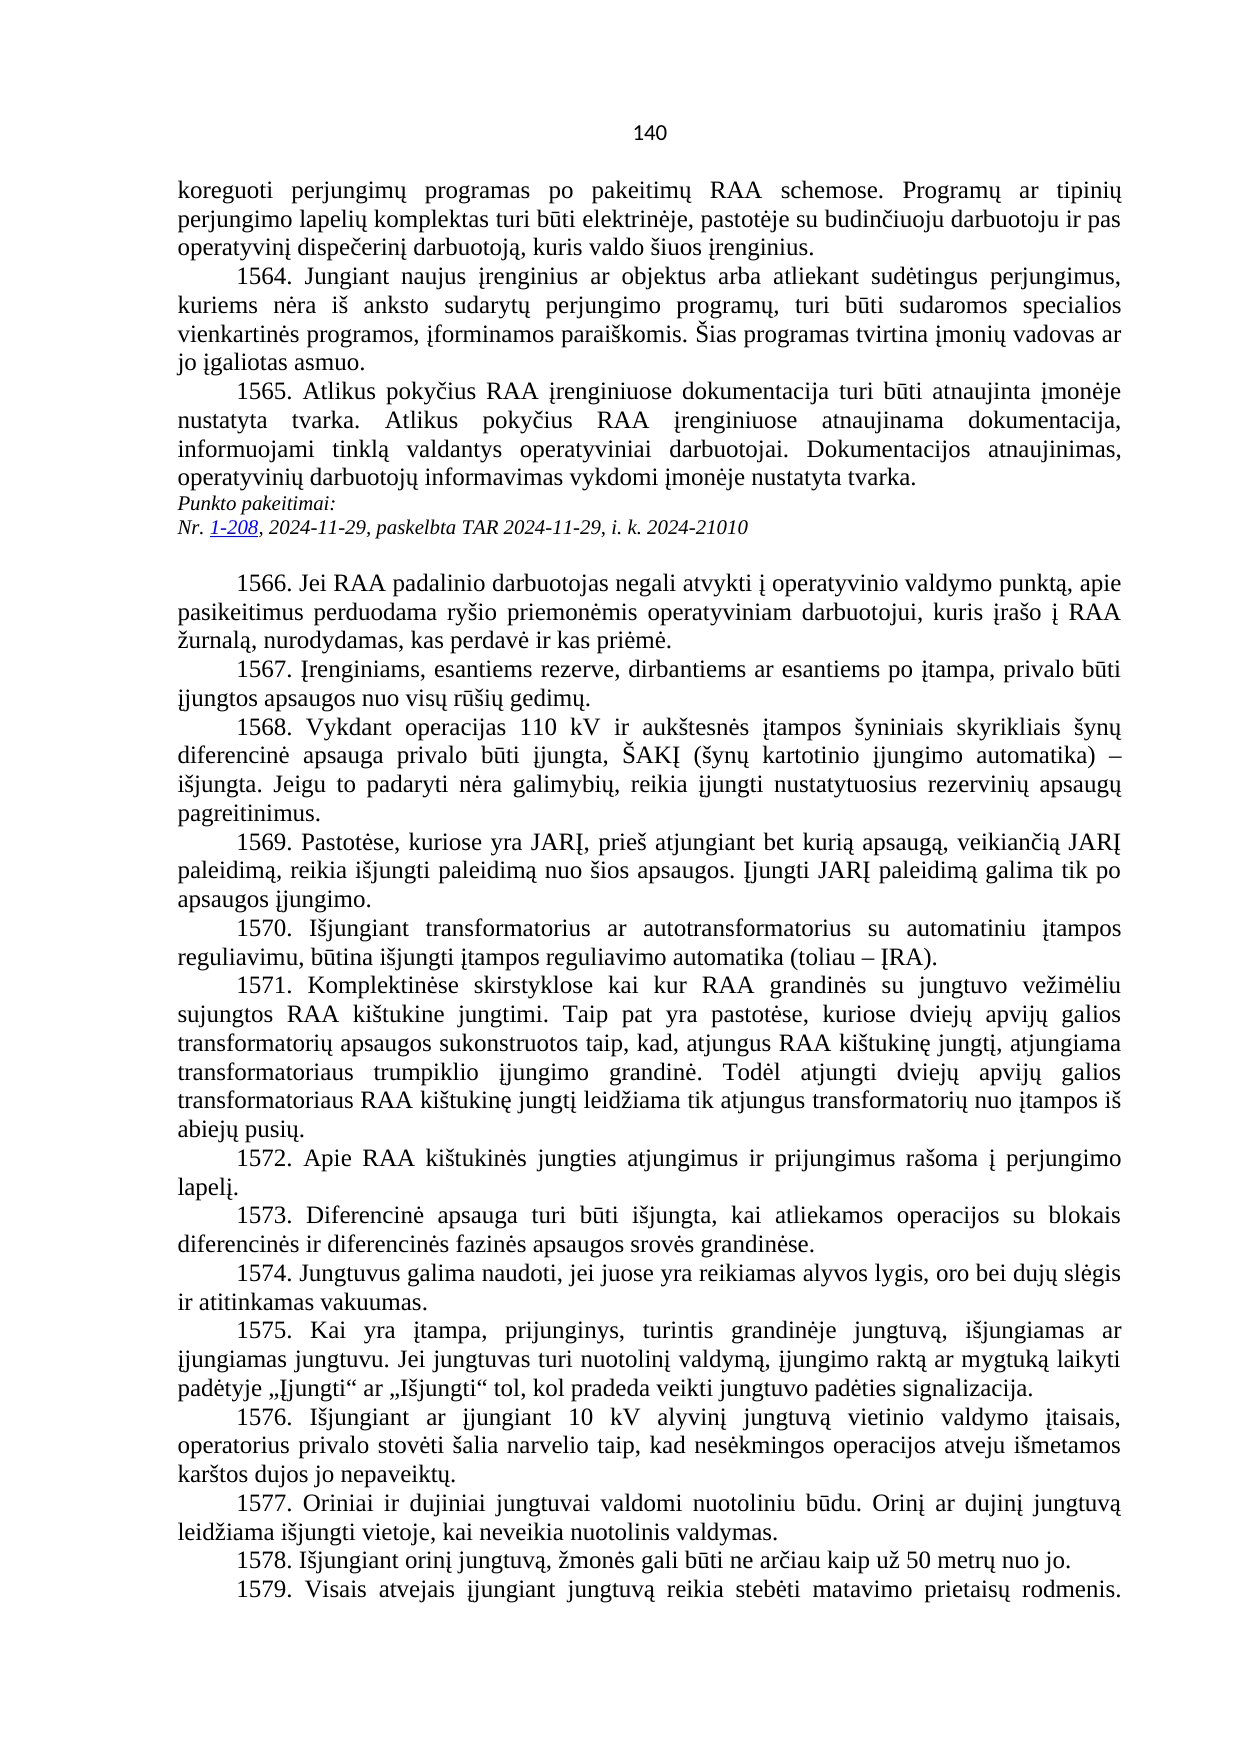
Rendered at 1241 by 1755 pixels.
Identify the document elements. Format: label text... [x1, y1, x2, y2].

text 1570. Išjungiant transformatorius ar autotransformatorius su automatiniu įtampos reguliavimu, būtina išjungti įtampos reguliavimo automatika (toliau – ĮRA). [177, 913, 1122, 971]
text Punkto pakeitimai: [177, 491, 1122, 515]
text 1572. Apie RAA kištukinės jungties atjungimus ir prijungimus rašoma į perjungimo lapelį. [177, 1143, 1122, 1201]
text 1573. Diferencinė apsauga turi būti išjungta, kai atliekamos operacijos su blokais diferencinės ir diferencinės fazinės apsaugos srovės grandinėse. [177, 1201, 1122, 1258]
text koreguoti perjungimų programas po pakeitimų RAA schemose. Programų ar tipinių perjungimo lapelių komplektas turi būti elektrinėje, pastotėje su budinčiuoju darbuotoju ir pas operatyvinį dispečerinį darbuotoją, kuris valdo šiuos įrenginius. [177, 175, 1122, 261]
text 1578. Išjungiant orinį jungtuvą, žmonės gali būti ne arčiau kaip už 50 metrų nuo jo. [177, 1546, 1122, 1574]
text 1577. Oriniai ir dujiniai jungtuvai valdomi nuotoliniu būdu. Orinį ar dujinį jungtuvą leidžiama išjungti vietoje, kai neveikia nuotolinis valdymas. [177, 1488, 1122, 1546]
text 1564. Jungiant naujus įrenginius ar objektus arba atliekant sudėtingus perjungimus, kuriems nėra iš anksto sudarytų perjungimo programų, turi būti sudaromos specialios vienkartinės programos, įforminamos paraiškomis. Šias programas tvirtina įmonių vadovas ar jo įgaliotas asmuo. [177, 261, 1122, 376]
text 1568. Vykdant operacijas 110 kV ir aukštesnės įtampos šyniniais skyrikliais šynų diferencinė apsauga privalo būti įjungta, ŠAKĮ (šynų kartotinio įjungimo automatika) – išjungta. Jeigu to padaryti nėra galimybių, reikia įjungti nustatytuosius rezervinių apsaugų pagreitinimus. [177, 712, 1122, 827]
text 1567. Įrenginiams, esantiems rezerve, dirbantiems ar esantiems po įtampa, privalo būti įjungtos apsaugos nuo visų rūšių gedimų. [177, 654, 1122, 712]
text 1566. Jei RAA padalinio darbuotojas negali atvykti į operatyvinio valdymo punktą, apie pasikeitimus perduodama ryšio priemonėmis operatyviniam darbuotojui, kuris įrašo į RAA žurnalą, nurodydamas, kas perdavė ir kas priėmė. [177, 568, 1122, 654]
text 1576. Išjungiant ar įjungiant 10 kV alyvinį jungtuvą vietinio valdymo įtaisais, operatorius privalo stovėti šalia narvelio taip, kad nesėkmingos operacijos atveju išmetamos karštos dujos jo nepaveiktų. [177, 1402, 1122, 1488]
text 1565. Atlikus pokyčius RAA įrenginiuose dokumentacija turi būti atnaujinta įmonėje nustatyta tvarka. Atlikus pokyčius RAA įrenginiuose atnaujinama dokumentacija, informuojami tinklą valdantys operatyviniai darbuotojai. Dokumentacijos atnaujinimas, operatyvinių darbuotojų informavimas vykdomi įmonėje nustatyta tvarka. [177, 376, 1122, 491]
text 1575. Kai yra įtampa, prijunginys, turintis grandinėje jungtuvą, išjungiamas ar įjungiamas jungtuvu. Jei jungtuvas turi nuotolinį valdymą, įjungimo raktą ar mygtuką laikyti padėtyje „Įjungti“ ar „Išjungti“ tol, kol pradeda veikti jungtuvo padėties signalizacija. [177, 1316, 1122, 1402]
text Nr. 1-208, 2024-11-29, paskelbta TAR 2024-11-29, i. k. 2024-21010 [177, 515, 1122, 539]
text 1579. Visais atvejais įjungiant jungtuvą reikia stebėti matavimo prietaisų rodmenis. [177, 1574, 1122, 1603]
text 1569. Pastotėse, kuriose yra JARĮ, prieš atjungiant bet kurią apsaugą, veikiančią JARĮ paleidimą, reikia išjungti paleidimą nuo šios apsaugos. Įjungti JARĮ paleidimą galima tik po apsaugos įjungimo. [177, 827, 1122, 913]
text 1574. Jungtuvus galima naudoti, jei juose yra reikiamas alyvos lygis, oro bei dujų slėgis ir atitinkamas vakuumas. [177, 1258, 1122, 1316]
text 1571. Komplektinėse skirstyklose kai kur RAA grandinės su jungtuvo vežimėliu sujungtos RAA kištukine jungtimi. Taip pat yra pastotėse, kuriose dviejų apvijų galios transformatorių apsaugos sukonstruotos taip, kad, atjungus RAA kištukinę jungtį, atjungiama transformatoriaus trumpiklio įjungimo grandinė. Todėl atjungti dviejų apvijų galios transformatoriaus RAA kištukinę jungtį leidžiama tik atjungus transformatorių nuo įtampos iš abiejų pusių. [177, 971, 1122, 1143]
